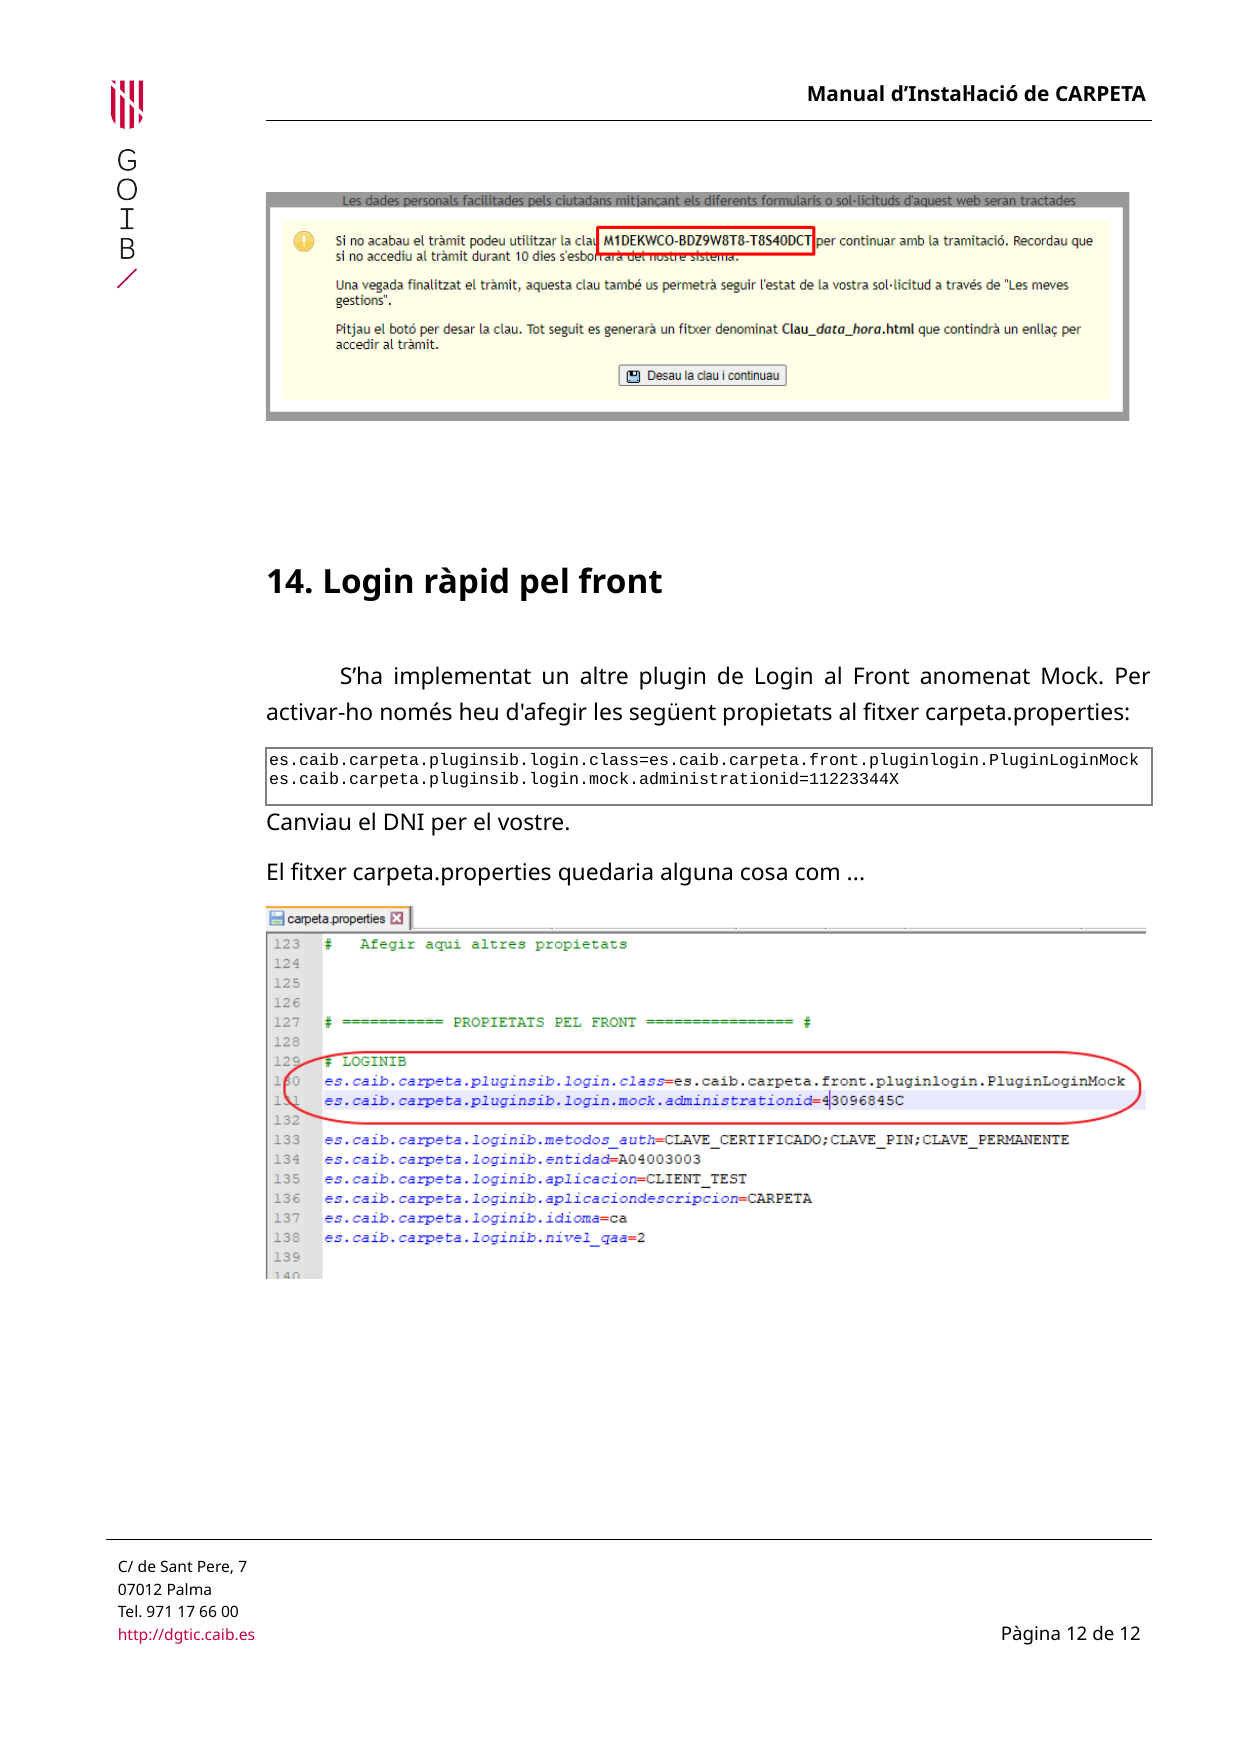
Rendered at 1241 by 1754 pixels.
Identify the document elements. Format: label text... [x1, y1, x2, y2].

picture [82, 57, 172, 319]
text Canviau el DNI per el vostre. [266, 806, 1152, 837]
table_header es.caib.carpeta.pluginsib.login.class=es.caib.carpeta.front.pluginlogin.PluginLoginMock es.caib.carpeta.pluginsib.login.mock.administrationid=11223344X [267, 749, 1151, 804]
picture [265, 906, 1147, 1279]
subtitle Login ràpid pel front [266, 558, 1152, 603]
text S’ha implementat un altre plugin de Login al Front anomenat Mock. Per activar-ho només heu d'afegir les següent propietats al fitxer carpeta.properties: [266, 660, 1152, 727]
picture [265, 192, 1130, 421]
text El fitxer carpeta.properties quedaria alguna cosa com ... [266, 856, 1152, 887]
